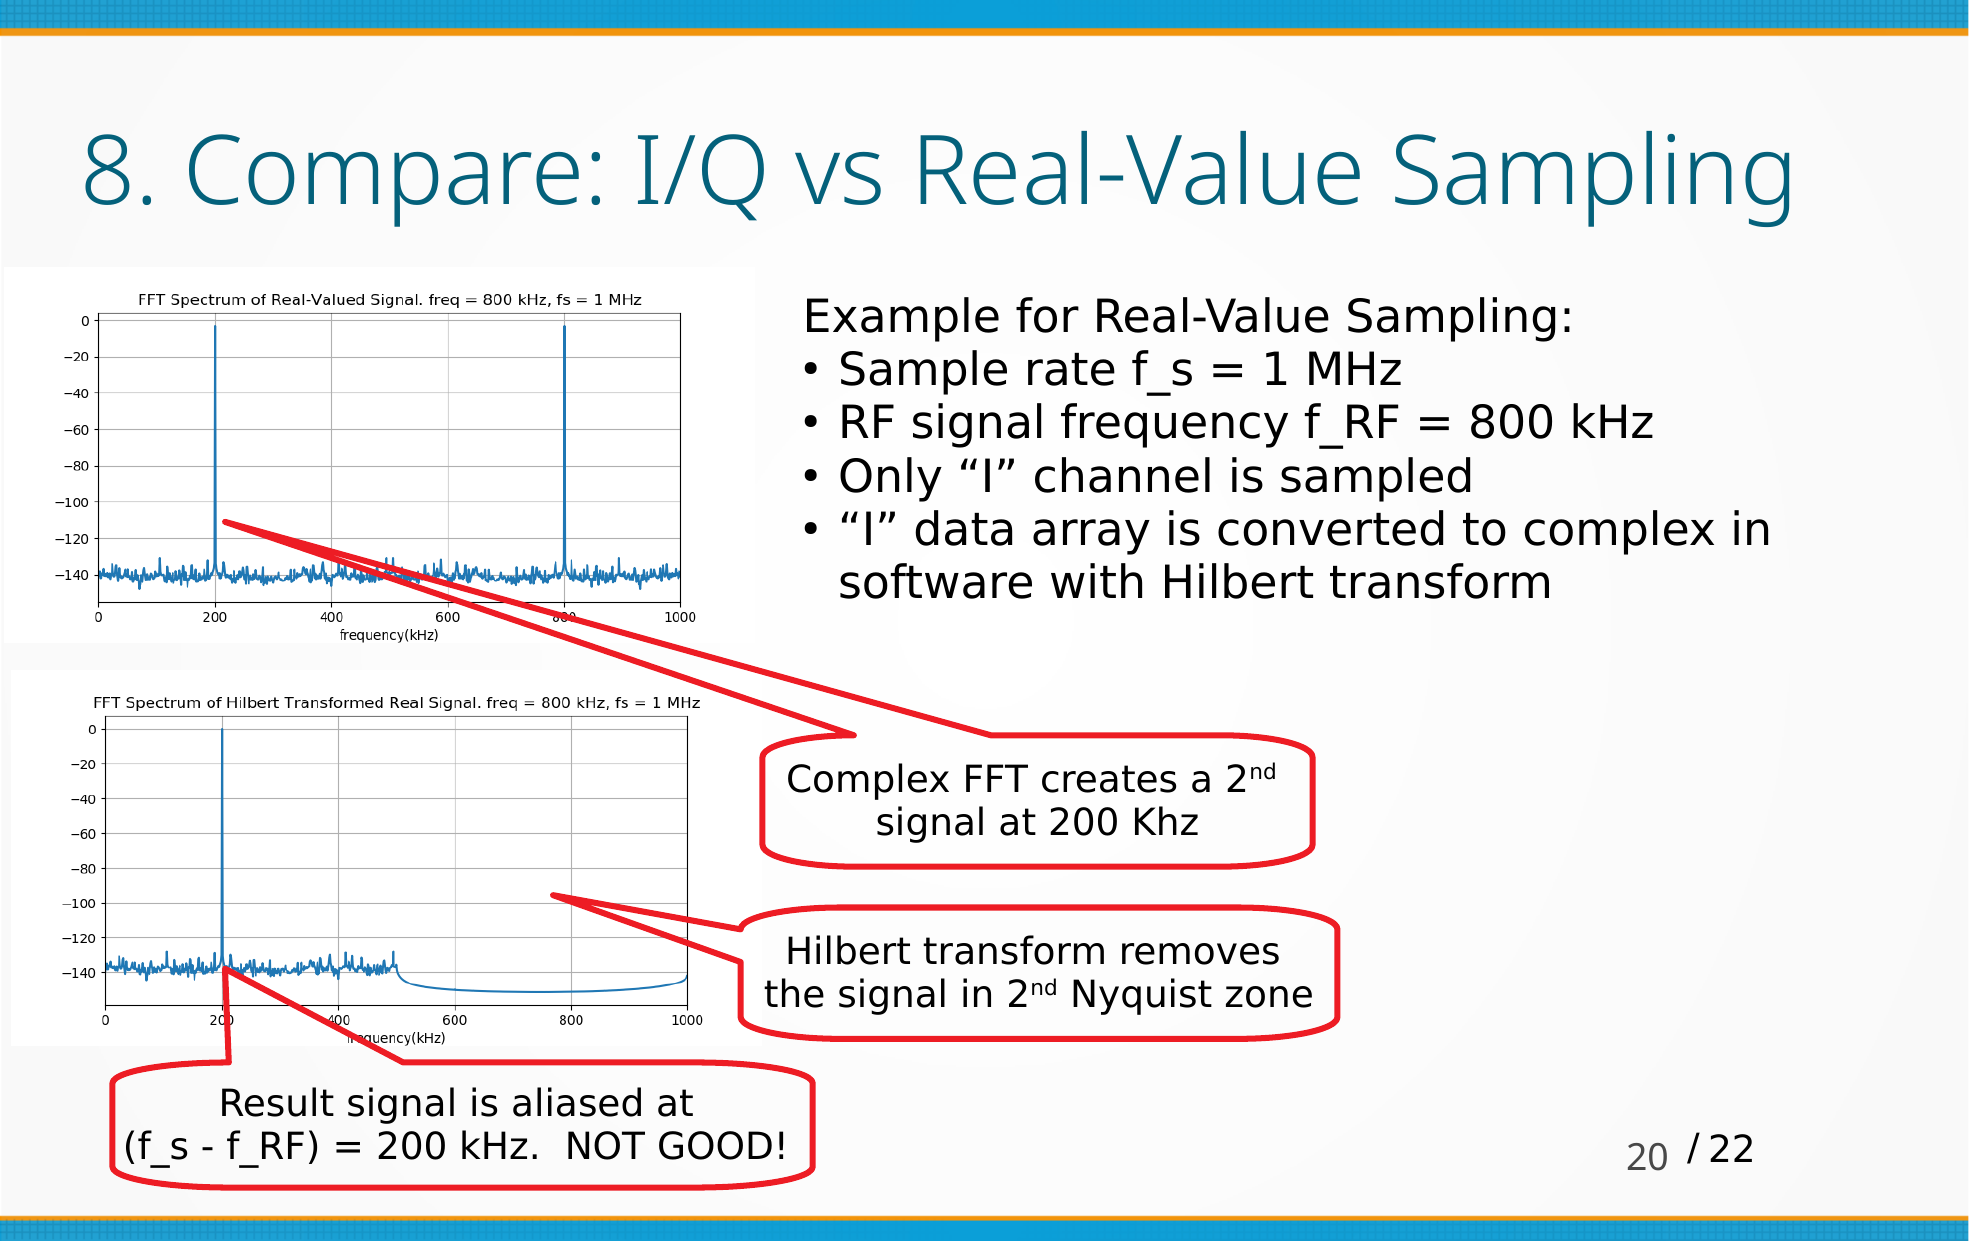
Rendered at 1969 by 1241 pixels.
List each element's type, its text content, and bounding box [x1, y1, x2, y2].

text_box Example for Real-Value Sampling: Sample rate f_s = 1 MHz RF signal frequency f_RF = 800 kHz Only “I” channel is sampled “I” data array is converted to complex in software with Hilbert transform [796, 250, 1925, 649]
title 8. Compare: I/Q vs Real-Value Sampling [80, 64, 1852, 272]
text_box Result signal is aliased at (f_s - f_RF) = 200 kHz. NOT GOOD! [112, 968, 813, 1188]
text_box Complex FFT creates a 2nd signal at 200 Khz [225, 521, 1313, 867]
picture [0, 0, 1969, 1241]
text_box Hilbert transform removes the signal in 2nd Nyquist zone [553, 895, 1338, 1039]
